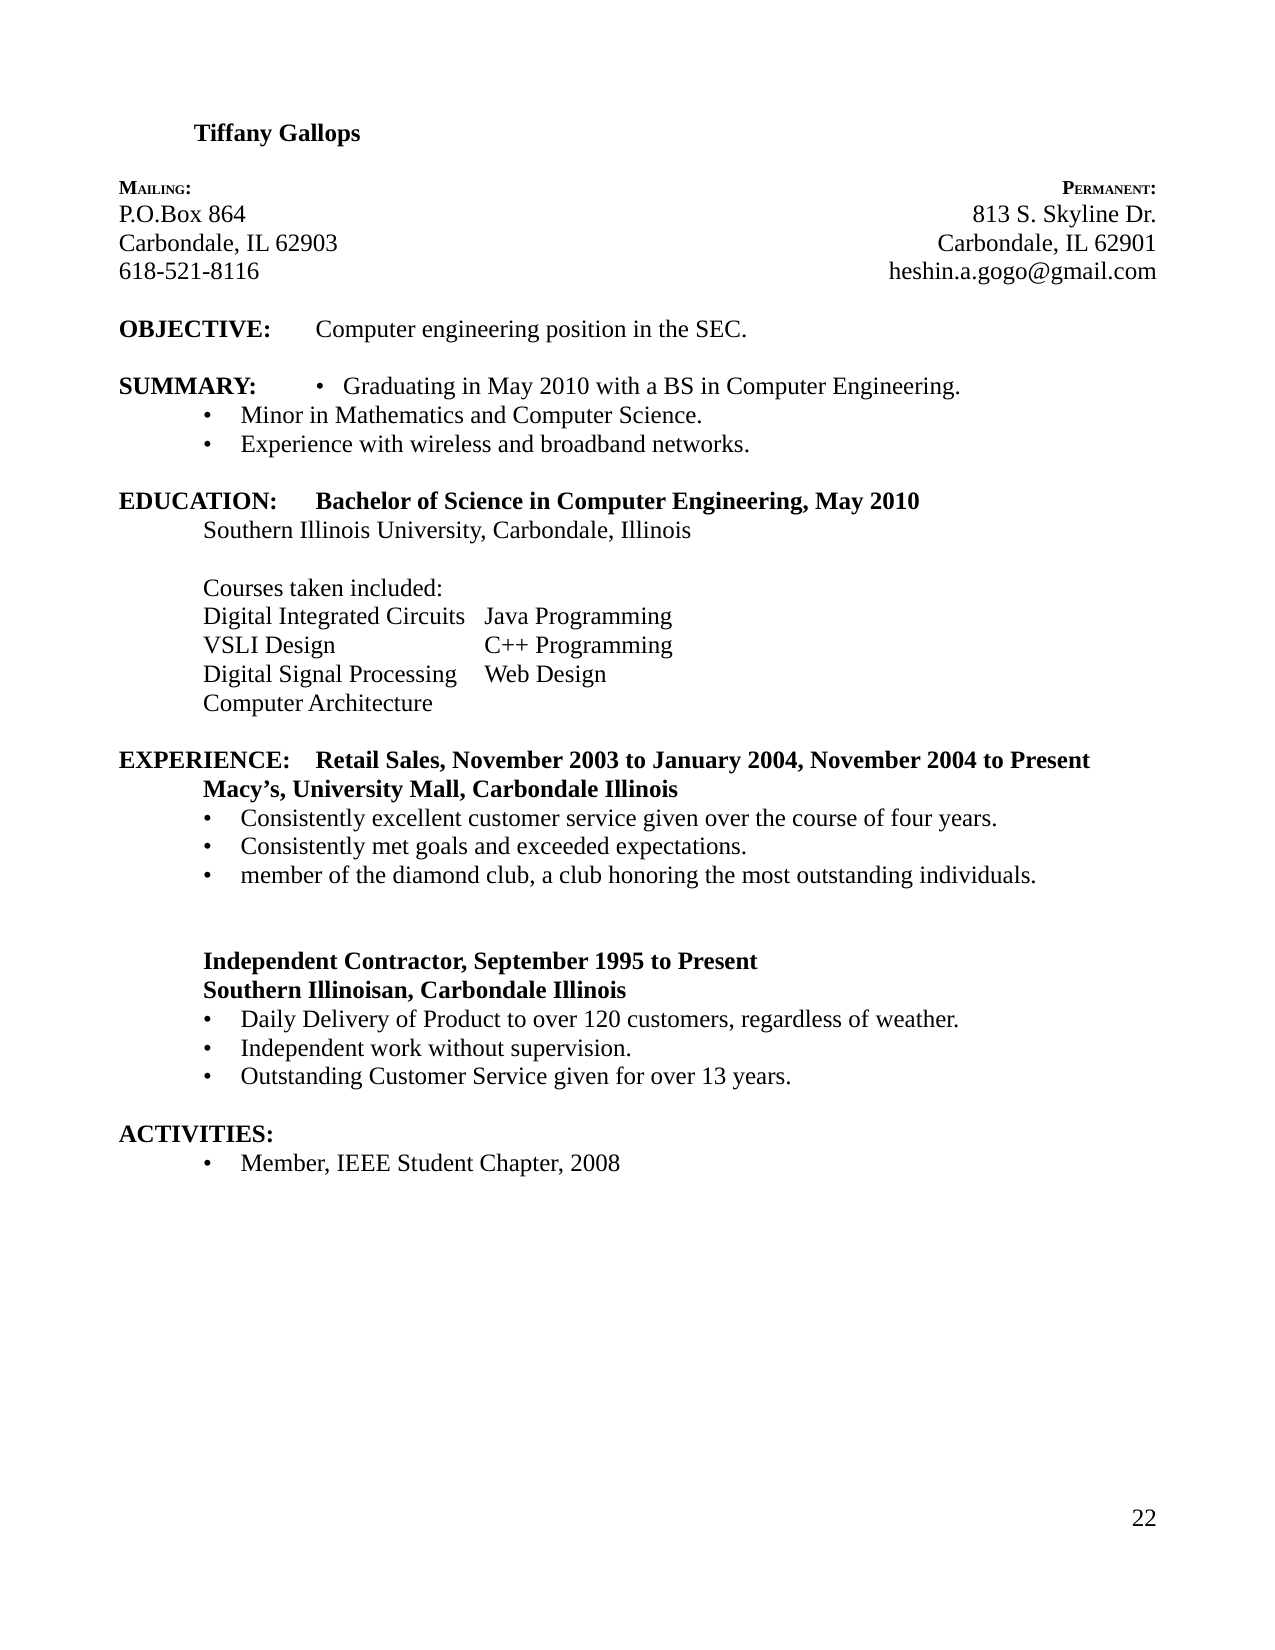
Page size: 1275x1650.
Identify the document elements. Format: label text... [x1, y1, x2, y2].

text SUMMARY: • Graduating in May 2010 with a BS in Computer Engineering. [118, 371, 1156, 400]
text ACTIVITIES: [118, 1119, 1156, 1148]
text Carbondale, IL 62901 [675, 228, 1156, 256]
text Digital Signal Processing Web Design [118, 659, 1156, 688]
text Mailing: [118, 176, 600, 199]
text Southern Illinois University, Carbondale, Illinois [118, 515, 1156, 544]
text Permanent: [675, 176, 1156, 199]
text Independent Contractor, September 1995 to Present [118, 946, 1156, 975]
text Carbondale, IL 62903 [118, 228, 600, 256]
text • Member, IEEE Student Chapter, 2008 [118, 1148, 1156, 1176]
text 618-521-8116 [118, 256, 600, 285]
text • Daily Delivery of Product to over 120 customers, regardless of weather. [118, 1004, 1156, 1033]
text Macy’s, University Mall, Carbondale Illinois [118, 774, 1156, 803]
text • Consistently met goals and exceeded expectations. [118, 831, 1156, 860]
text • member of the diamond club, a club honoring the most outstanding individuals. [118, 860, 1156, 889]
text OBJECTIVE: Computer engineering position in the SEC. [118, 314, 1156, 343]
text • Minor in Mathematics and Computer Science. [118, 400, 1156, 429]
text P.O.Box 864 [118, 199, 600, 228]
text 813 S. Skyline Dr. [675, 199, 1156, 228]
text • Outstanding Customer Service given for over 13 years. [118, 1061, 1156, 1090]
text • Experience with wireless and broadband networks. [118, 429, 1156, 458]
subtitle Southern Illinoisan, Carbondale Illinois [118, 975, 1156, 1004]
text EXPERIENCE: Retail Sales, November 2003 to January 2004, November 2004 to Present [118, 745, 1156, 774]
text • Consistently excellent customer service given over the course of four years. [118, 803, 1156, 831]
text • Independent work without supervision. [118, 1033, 1156, 1061]
text VSLI Design C++ Programming [118, 630, 1156, 659]
list Tiffany Gallops [156, 118, 1156, 147]
text Computer Architecture [118, 688, 1156, 716]
text Courses taken included: [118, 573, 1156, 601]
text Digital Integrated Circuits Java Programming [118, 601, 1156, 630]
text EDUCATION: Bachelor of Science in Computer Engineering, May 2010 [118, 486, 1156, 515]
text heshin.a.gogo@gmail.com [675, 256, 1156, 285]
